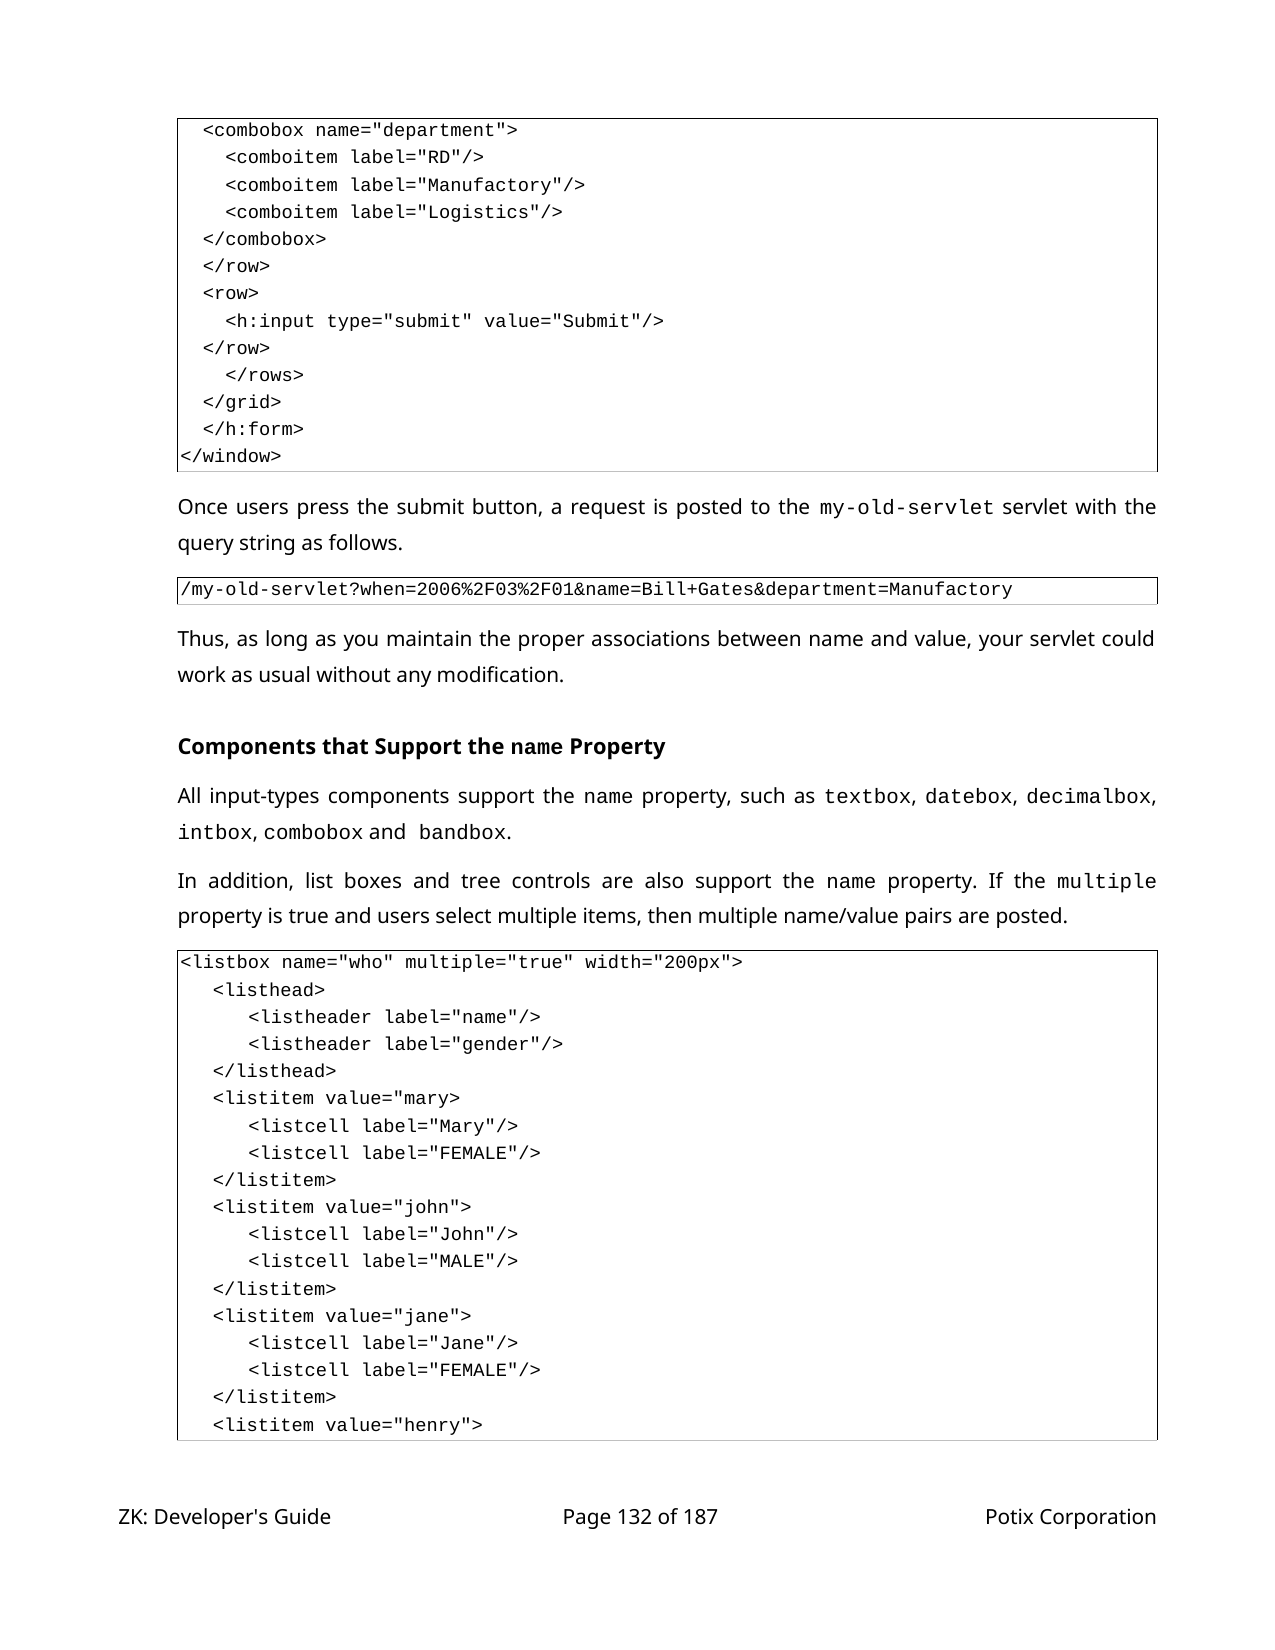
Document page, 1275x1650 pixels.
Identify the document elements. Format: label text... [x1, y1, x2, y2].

text <listitem value="henry"> [178, 1412, 1157, 1440]
text All input-types components support the name property, such as textbox, datebox, decimalbox, intbox, combobox and bandbox. [177, 781, 1157, 845]
text </row> [178, 336, 1157, 360]
text In addition, list boxes and tree controls are also support the name property. If the multiple property is true and users select multiple items, then multiple name/value pairs are posted. [177, 866, 1157, 930]
text <listcell label="Jane"/> [178, 1331, 1157, 1355]
subtitle Components that Support the name Property [177, 731, 1157, 761]
text </row> [178, 254, 1157, 278]
text </window> [178, 444, 1157, 471]
text <row> [178, 281, 1157, 306]
text /my-old-servlet?when=2006%2F03%2F01&name=Bill+Gates&department=Manufactory [178, 578, 1157, 604]
text <listitem value="mary> [178, 1086, 1157, 1111]
text <comboitem label="RD"/> [178, 145, 1157, 169]
text </combobox> [178, 227, 1157, 251]
text <listcell label="MALE"/> [178, 1249, 1157, 1274]
text <listheader label="gender"/> [178, 1032, 1157, 1056]
text <combobox name="department"> [178, 119, 1157, 142]
text <listbox name="who" multiple="true" width="200px"> [178, 951, 1157, 974]
text <listcell label="FEMALE"/> [178, 1141, 1157, 1165]
text <listheader label="name"/> [178, 1005, 1157, 1029]
text </h:form> [178, 417, 1157, 441]
text </listhead> [178, 1059, 1157, 1083]
text <listcell label="John"/> [178, 1222, 1157, 1246]
text <h:input type="submit" value="Submit"/> [178, 308, 1157, 333]
text </listitem> [178, 1168, 1157, 1192]
text <listitem value="jane"> [178, 1304, 1157, 1328]
text </grid> [178, 390, 1157, 414]
text </rows> [178, 363, 1157, 387]
text <listcell label="Mary"/> [178, 1113, 1157, 1138]
text <listitem value="john"> [178, 1195, 1157, 1219]
text </listitem> [178, 1277, 1157, 1301]
text Once users press the submit button, a request is posted to the my-old-servlet servlet with the query string as follows. [177, 492, 1157, 556]
text </listitem> [178, 1385, 1157, 1409]
text Thus, as long as you maintain the proper associations between name and value, your servlet could work as usual without any modification. [177, 624, 1157, 688]
text <listhead> [178, 977, 1157, 1002]
text <listcell label="FEMALE"/> [178, 1358, 1157, 1382]
text <comboitem label="Manufactory"/> [178, 172, 1157, 197]
text <comboitem label="Logistics"/> [178, 200, 1157, 224]
